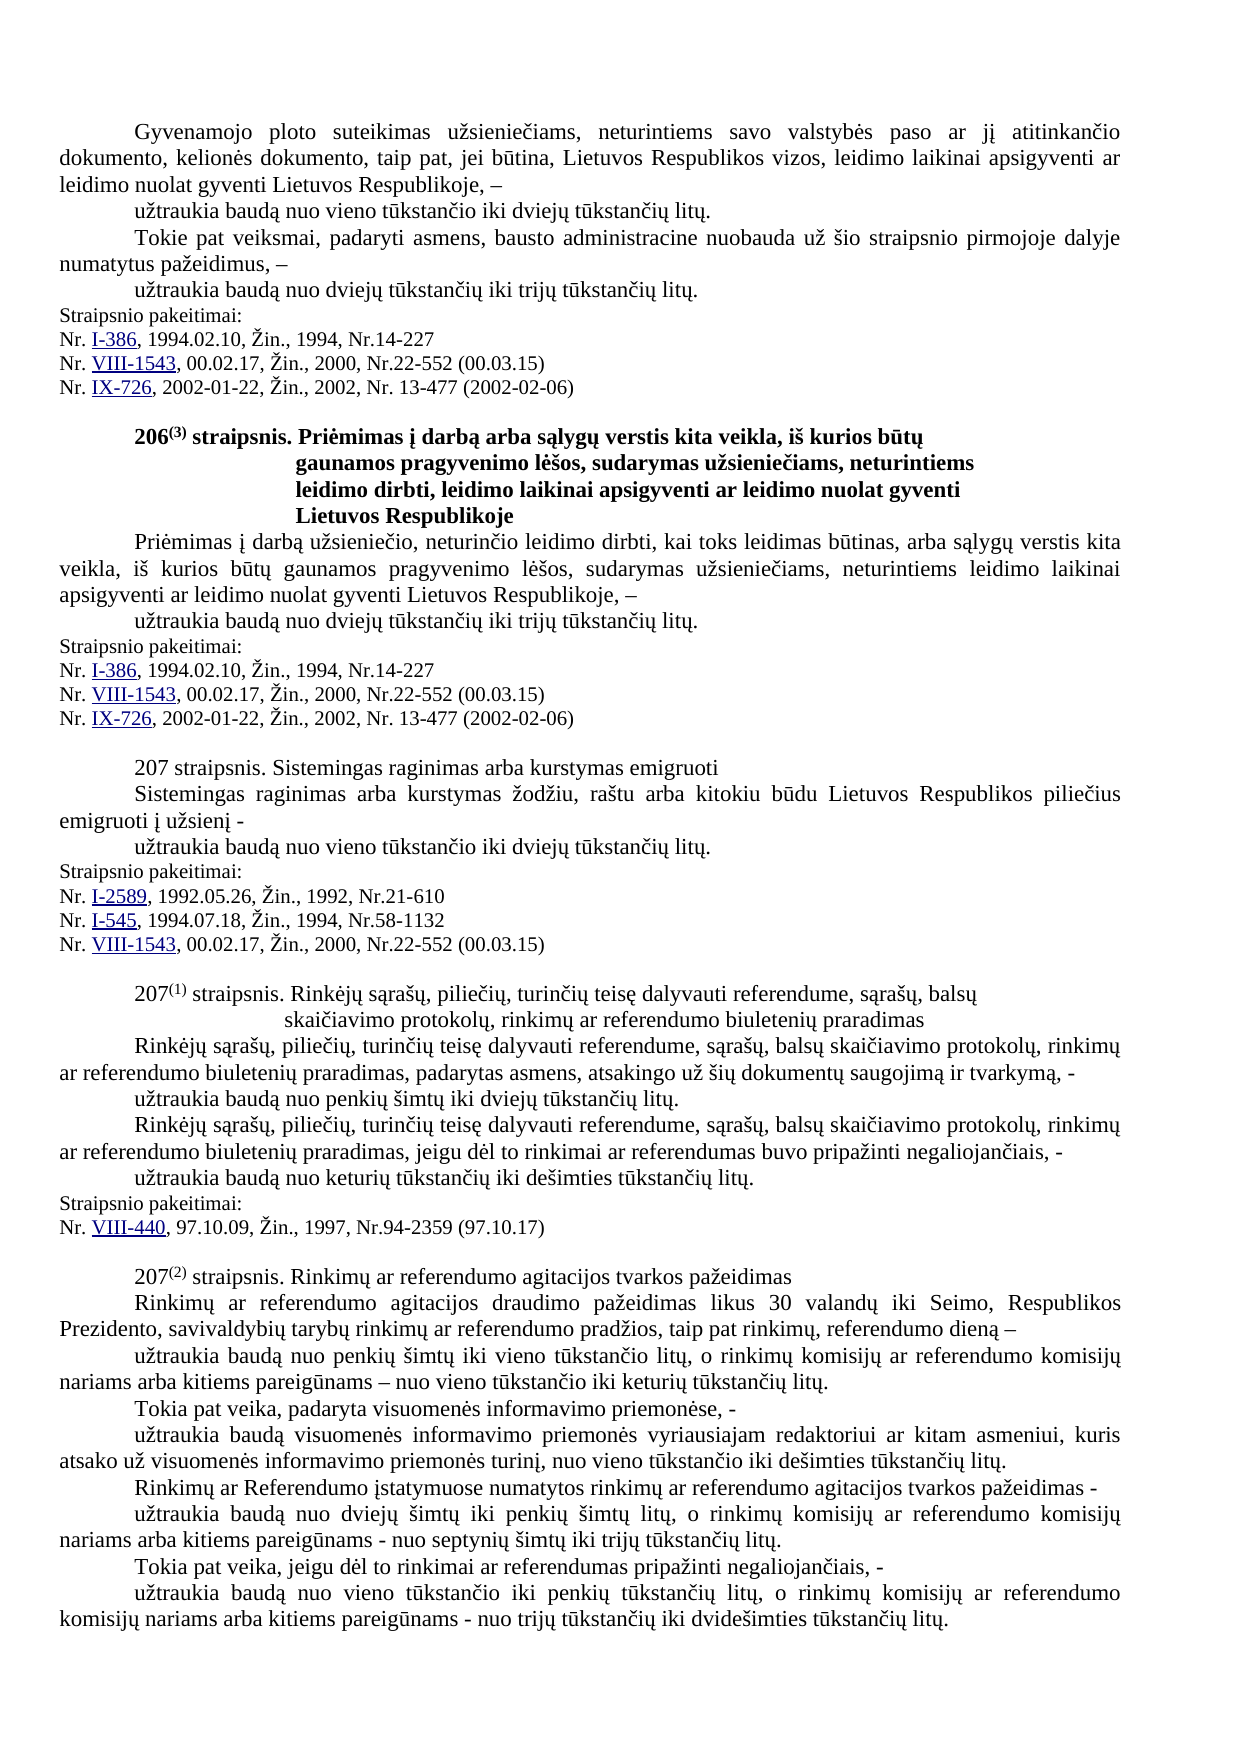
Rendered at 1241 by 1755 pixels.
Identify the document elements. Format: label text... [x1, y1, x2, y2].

text užtraukia baudą visuomenės informavimo priemonės vyriausiajam redaktoriui ar kitam asmeniui, kuris atsako už visuomenės informavimo priemonės turinį, nuo vieno tūkstančio iki dešimties tūkstančių litų. [59, 1421, 1122, 1474]
text Nr. I-386, 1994.02.10, Žin., 1994, Nr.14-227 [59, 327, 1122, 351]
text 207(1) straipsnis. Rinkėjų sąrašų, piliečių, turinčių teisę dalyvauti referendume, sąrašų, balsų [134, 980, 1122, 1006]
text skaičiavimo protokolų, rinkimų ar referendumo biuletenių praradimas [284, 1006, 1122, 1032]
text leidimo dirbti, leidimo laikinai apsigyventi ar leidimo nuolat gyventi [295, 476, 1122, 502]
text Straipsnio pakeitimai: [59, 859, 1122, 883]
text Sistemingas raginimas arba kurstymas žodžiu, raštu arba kitokiu būdu Lietuvos Respublikos piliečius emigruoti į užsienį - [59, 780, 1122, 833]
text užtraukia baudą nuo vieno tūkstančio iki dviejų tūkstančių litų. [59, 833, 1122, 859]
text užtraukia baudą nuo dviejų tūkstančių iki trijų tūkstančių litų. [59, 276, 1122, 303]
text Straipsnio pakeitimai: [59, 1191, 1122, 1215]
text Tokia pat veika, padaryta visuomenės informavimo priemonėse, - [59, 1394, 1122, 1421]
text užtraukia baudą nuo vieno tūkstančio iki penkių tūkstančių litų, o rinkimų komisijų ar referendumo komisijų nariams arba kitiems pareigūnams - nuo trijų tūkstančių iki dvidešimties tūkstančių litų. [59, 1579, 1122, 1632]
text Rinkimų ar referendumo agitacijos draudimo pažeidimas likus 30 valandų iki Seimo, Respublikos Prezidento, savivaldybių tarybų rinkimų ar referendumo pradžios, taip pat rinkimų, referendumo dieną – [59, 1289, 1122, 1342]
text Rinkimų ar Referendumo įstatymuose numatytos rinkimų ar referendumo agitacijos tvarkos pažeidimas - [59, 1474, 1122, 1500]
text 207 straipsnis. Sistemingas raginimas arba kurstymas emigruoti [59, 754, 1122, 780]
text Lietuvos Respublikoje [295, 502, 1122, 528]
text Nr. VIII-1543, 00.02.17, Žin., 2000, Nr.22-552 (00.03.15) [59, 351, 1122, 375]
text 206(3) straipsnis. Priėmimas į darbą arba sąlygų verstis kita veikla, iš kurios būtų [134, 423, 1122, 449]
text Gyvenamojo ploto suteikimas užsieniečiams, neturintiems savo valstybės paso ar jį atitinkančio dokumento, kelionės dokumento, taip pat, jei būtina, Lietuvos Respublikos vizos, leidimo laikinai apsigyventi ar leidimo nuolat gyventi Lietuvos Respublikoje, – [59, 118, 1122, 197]
text užtraukia baudą nuo dviejų tūkstančių iki trijų tūkstančių litų. [59, 607, 1122, 634]
text 207(2) straipsnis. Rinkimų ar referendumo agitacijos tvarkos pažeidimas [59, 1263, 1122, 1289]
text Nr. VIII-1543, 00.02.17, Žin., 2000, Nr.22-552 (00.03.15) [59, 932, 1122, 956]
text Nr. VIII-440, 97.10.09, Žin., 1997, Nr.94-2359 (97.10.17) [59, 1215, 1122, 1239]
text užtraukia baudą nuo penkių šimtų iki dviejų tūkstančių litų. [59, 1085, 1122, 1112]
text užtraukia baudą nuo keturių tūkstančių iki dešimties tūkstančių litų. [59, 1164, 1122, 1191]
text Nr. VIII-1543, 00.02.17, Žin., 2000, Nr.22-552 (00.03.15) [59, 682, 1122, 706]
text Nr. IX-726, 2002-01-22, Žin., 2002, Nr. 13-477 (2002-02-06) [59, 375, 1122, 399]
text užtraukia baudą nuo penkių šimtų iki vieno tūkstančio litų, o rinkimų komisijų ar referendumo komisijų nariams arba kitiems pareigūnams – nuo vieno tūkstančio iki keturių tūkstančių litų. [59, 1342, 1122, 1394]
text Nr. IX-726, 2002-01-22, Žin., 2002, Nr. 13-477 (2002-02-06) [59, 706, 1122, 730]
text užtraukia baudą nuo dviejų šimtų iki penkių šimtų litų, o rinkimų komisijų ar referendumo komisijų nariams arba kitiems pareigūnams - nuo septynių šimtų iki trijų tūkstančių litų. [59, 1500, 1122, 1553]
text Nr. I-386, 1994.02.10, Žin., 1994, Nr.14-227 [59, 658, 1122, 682]
text Straipsnio pakeitimai: [59, 634, 1122, 658]
text Nr. I-2589, 1992.05.26, Žin., 1992, Nr.21-610 [59, 883, 1122, 908]
text Tokie pat veiksmai, padaryti asmens, bausto administracine nuobauda už šio straipsnio pirmojoje dalyje numatytus pažeidimus, – [59, 223, 1122, 276]
text Tokia pat veika, jeigu dėl to rinkimai ar referendumas pripažinti negaliojančiais, - [59, 1553, 1122, 1579]
text gaunamos pragyvenimo lėšos, sudarymas užsieniečiams, neturintiems [295, 449, 1122, 476]
text užtraukia baudą nuo vieno tūkstančio iki dviejų tūkstančių litų. [59, 197, 1122, 223]
text Rinkėjų sąrašų, piliečių, turinčių teisę dalyvauti referendume, sąrašų, balsų skaičiavimo protokolų, rinkimų ar referendumo biuletenių praradimas, jeigu dėl to rinkimai ar referendumas buvo pripažinti negaliojančiais, - [59, 1112, 1122, 1164]
text Straipsnio pakeitimai: [59, 303, 1122, 327]
text Rinkėjų sąrašų, piliečių, turinčių teisę dalyvauti referendume, sąrašų, balsų skaičiavimo protokolų, rinkimų ar referendumo biuletenių praradimas, padarytas asmens, atsakingo už šių dokumentų saugojimą ir tvarkymą, - [59, 1032, 1122, 1085]
text Priėmimas į darbą užsieniečio, neturinčio leidimo dirbti, kai toks leidimas būtinas, arba sąlygų verstis kita veikla, iš kurios būtų gaunamos pragyvenimo lėšos, sudarymas užsieniečiams, neturintiems leidimo laikinai apsigyventi ar leidimo nuolat gyventi Lietuvos Respublikoje, – [59, 528, 1122, 607]
text Nr. I-545, 1994.07.18, Žin., 1994, Nr.58-1132 [59, 908, 1122, 932]
